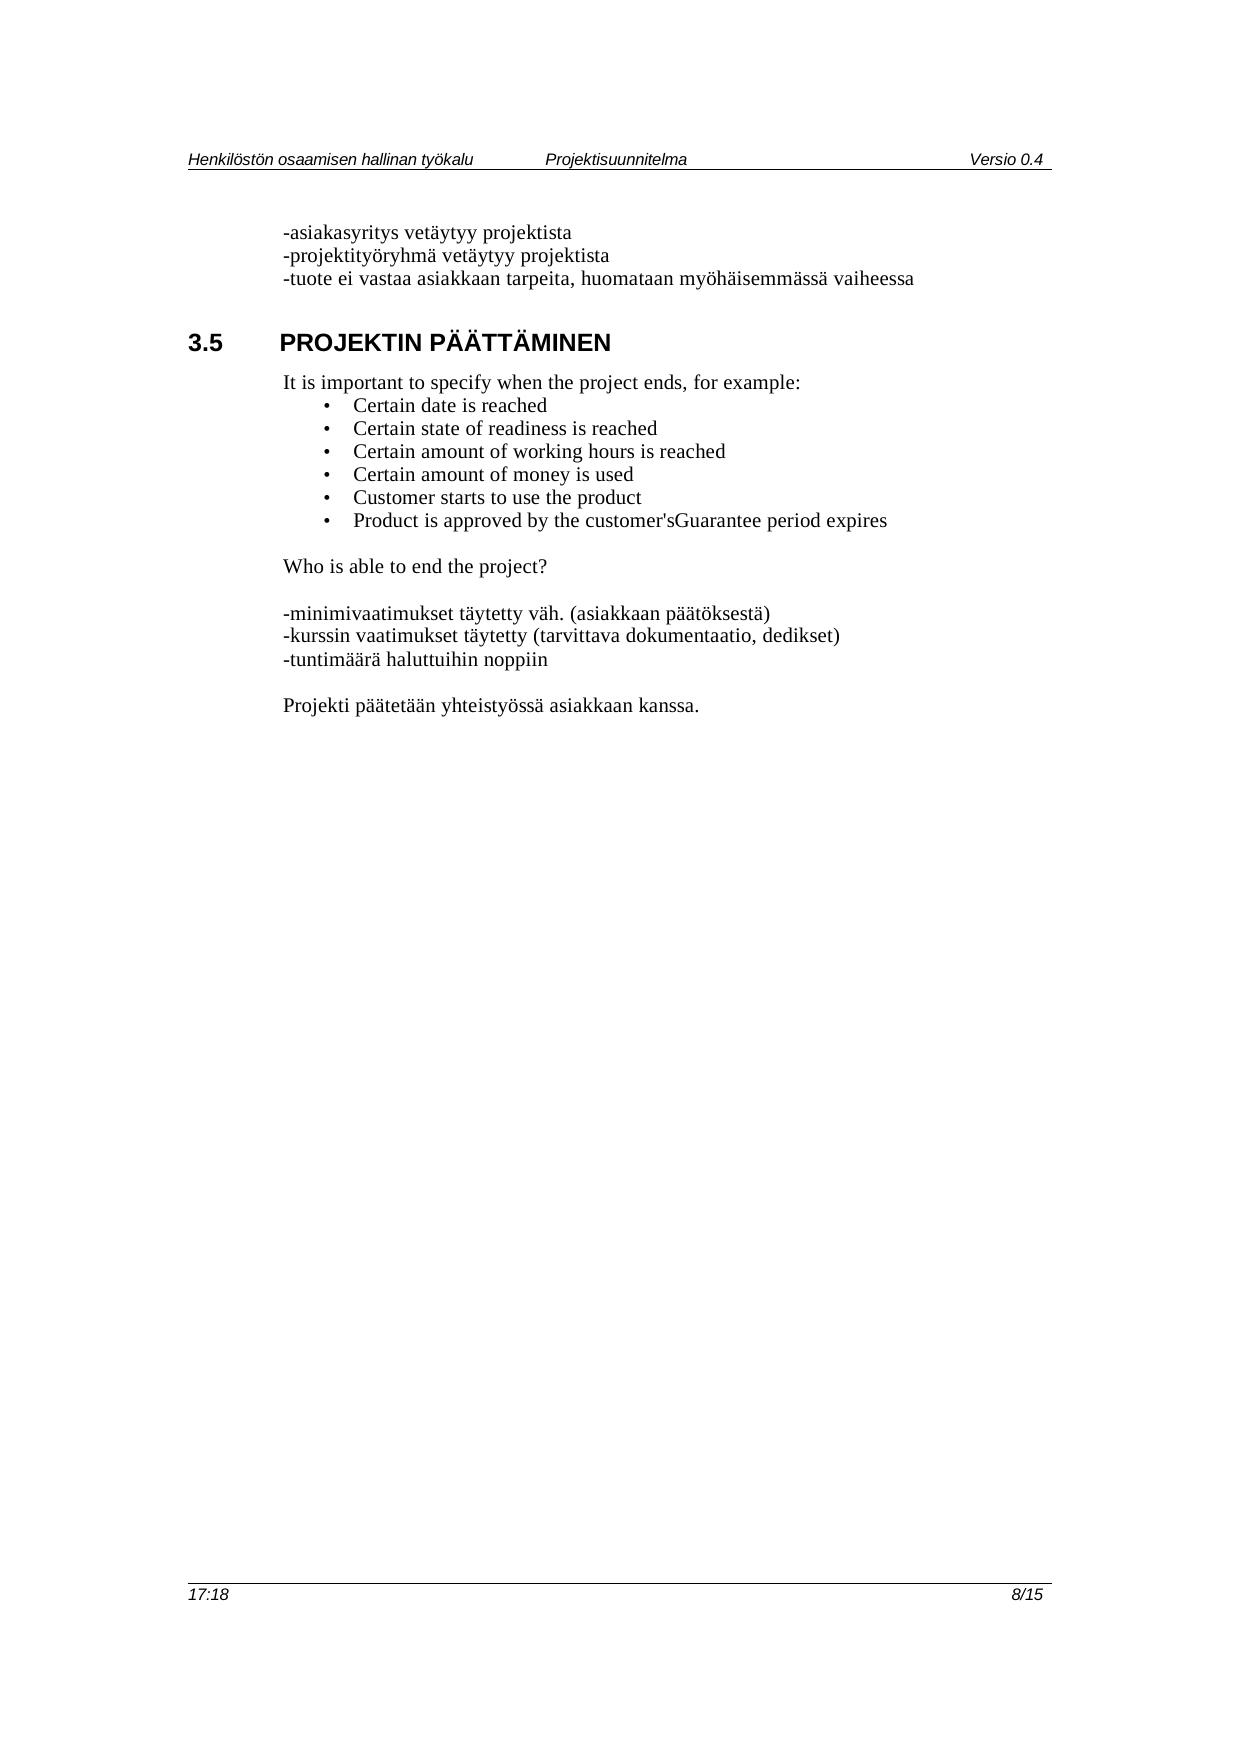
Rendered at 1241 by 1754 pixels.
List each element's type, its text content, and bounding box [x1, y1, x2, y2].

list Certain state of readiness is reached [324, 417, 1052, 440]
list Certain amount of working hours is reached [324, 440, 1052, 463]
list Customer starts to use the product [324, 486, 1052, 509]
text -minimivaatimukset täytetty väh. (asiakkaan päätöksestä) [283, 601, 1052, 624]
list Certain amount of money is used [324, 463, 1052, 486]
text -kurssin vaatimukset täytetty (tarvittava dokumentaatio, dedikset) [283, 624, 1052, 647]
text Projekti päätetään yhteistyössä asiakkaan kanssa. [283, 693, 1052, 716]
list Product is approved by the customer'sGuarantee period expires [324, 509, 1052, 532]
text -tuntimäärä haluttuihin noppiin [283, 647, 1052, 670]
list Certain date is reached [324, 394, 1052, 417]
text -tuote ei vastaa asiakkaan tarpeita, huomataan myöhäisemmässä vaiheessa [283, 267, 1052, 290]
text Who is able to end the project? [283, 555, 1052, 578]
text It is important to specify when the project ends, for example: [283, 371, 1052, 394]
text -projektityöryhmä vetäytyy projektista [283, 244, 1052, 267]
subtitle PROJEKTIN PÄÄTTÄMINEN [188, 329, 1052, 357]
text -asiakasyritys vetäytyy projektista [283, 221, 1052, 244]
